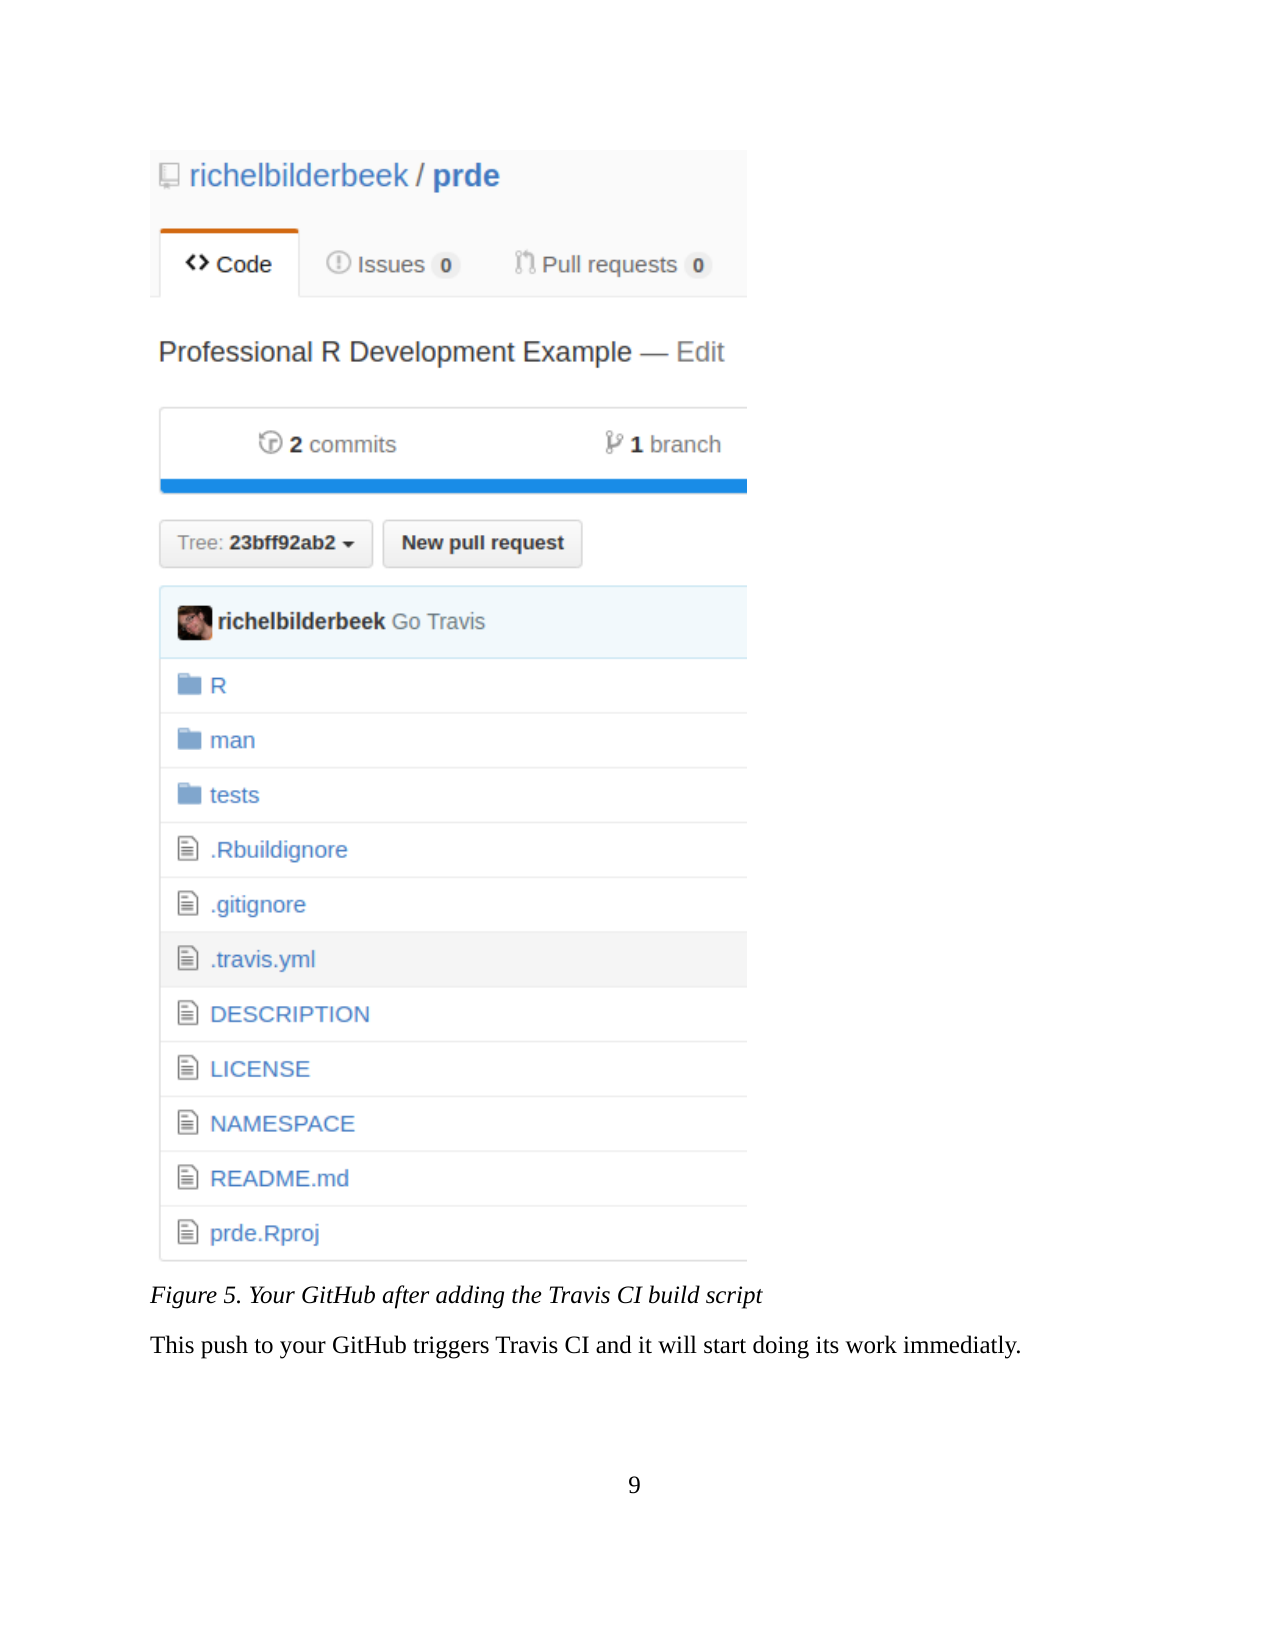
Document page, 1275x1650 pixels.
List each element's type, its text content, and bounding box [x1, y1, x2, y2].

text This push to your GitHub triggers Travis CI and it will start doing its work immediatly. [150, 1330, 1125, 1359]
picture [150, 150, 747, 1268]
text Figure 5. Your GitHub after adding the Travis CI build script [150, 1280, 1125, 1308]
